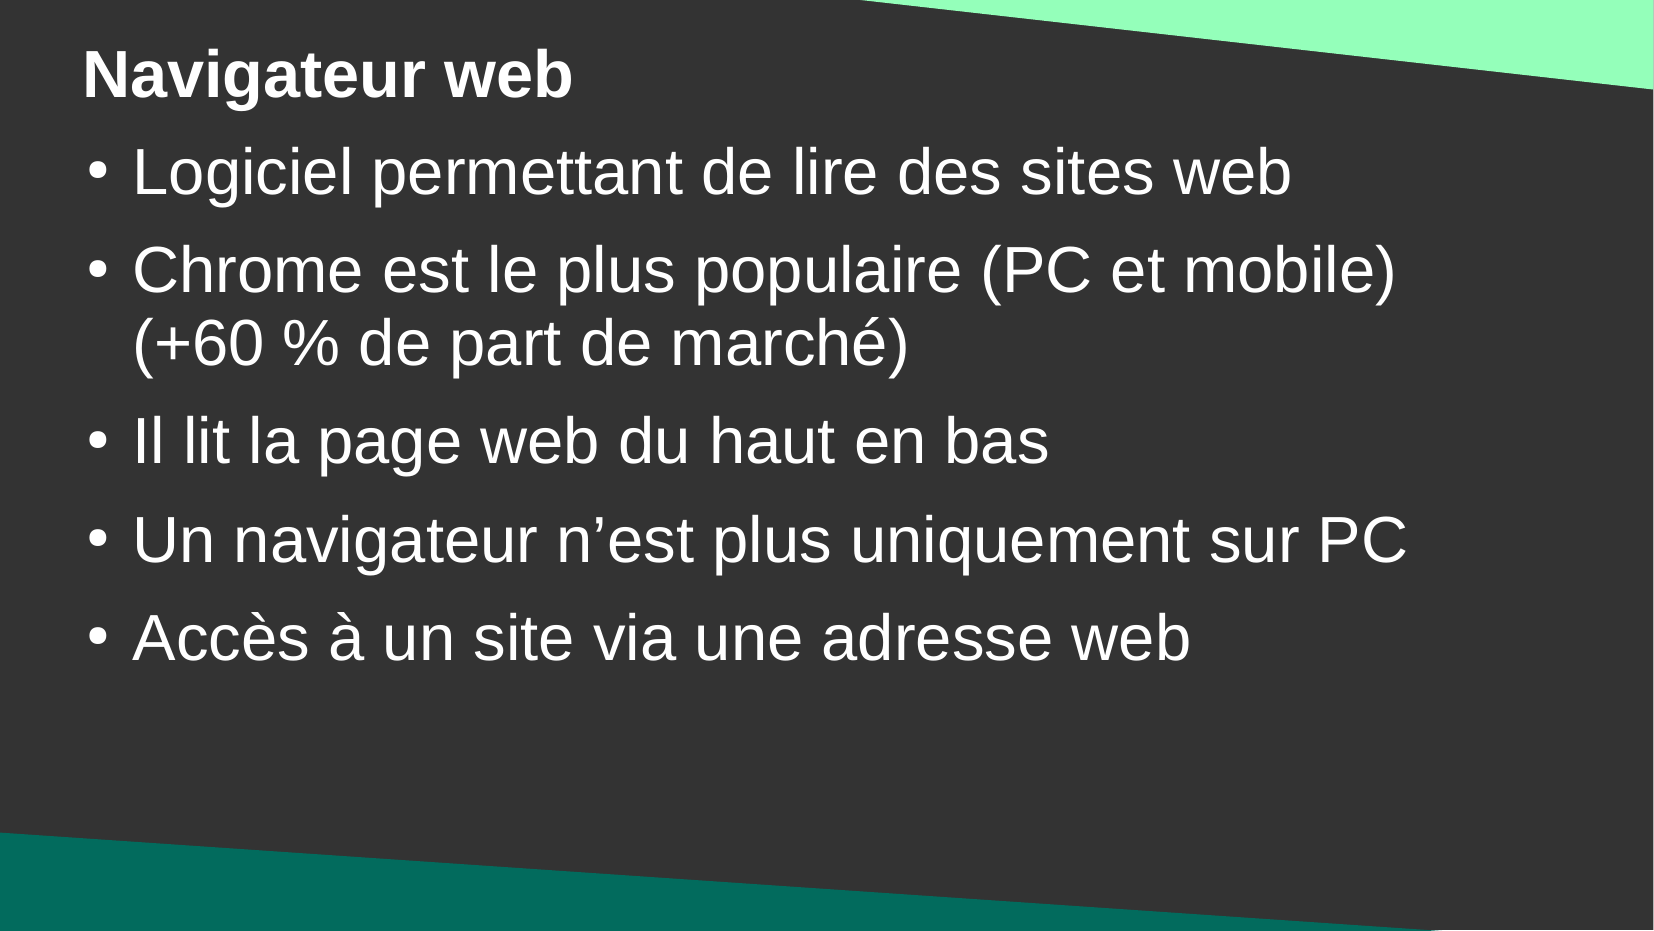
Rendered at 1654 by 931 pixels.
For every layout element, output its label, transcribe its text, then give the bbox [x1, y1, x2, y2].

text_box [860, 0, 1654, 90]
title Navigateur web [82, 37, 1571, 114]
list Logiciel permettant de lire des sites web Chrome est le plus populaire (PC et mobile) (+60 % de part de marché) Il lit la page web du haut en bas Un navigateur n’est plus uniquement sur PC Accès à un site via une adresse web [70, 135, 1595, 675]
